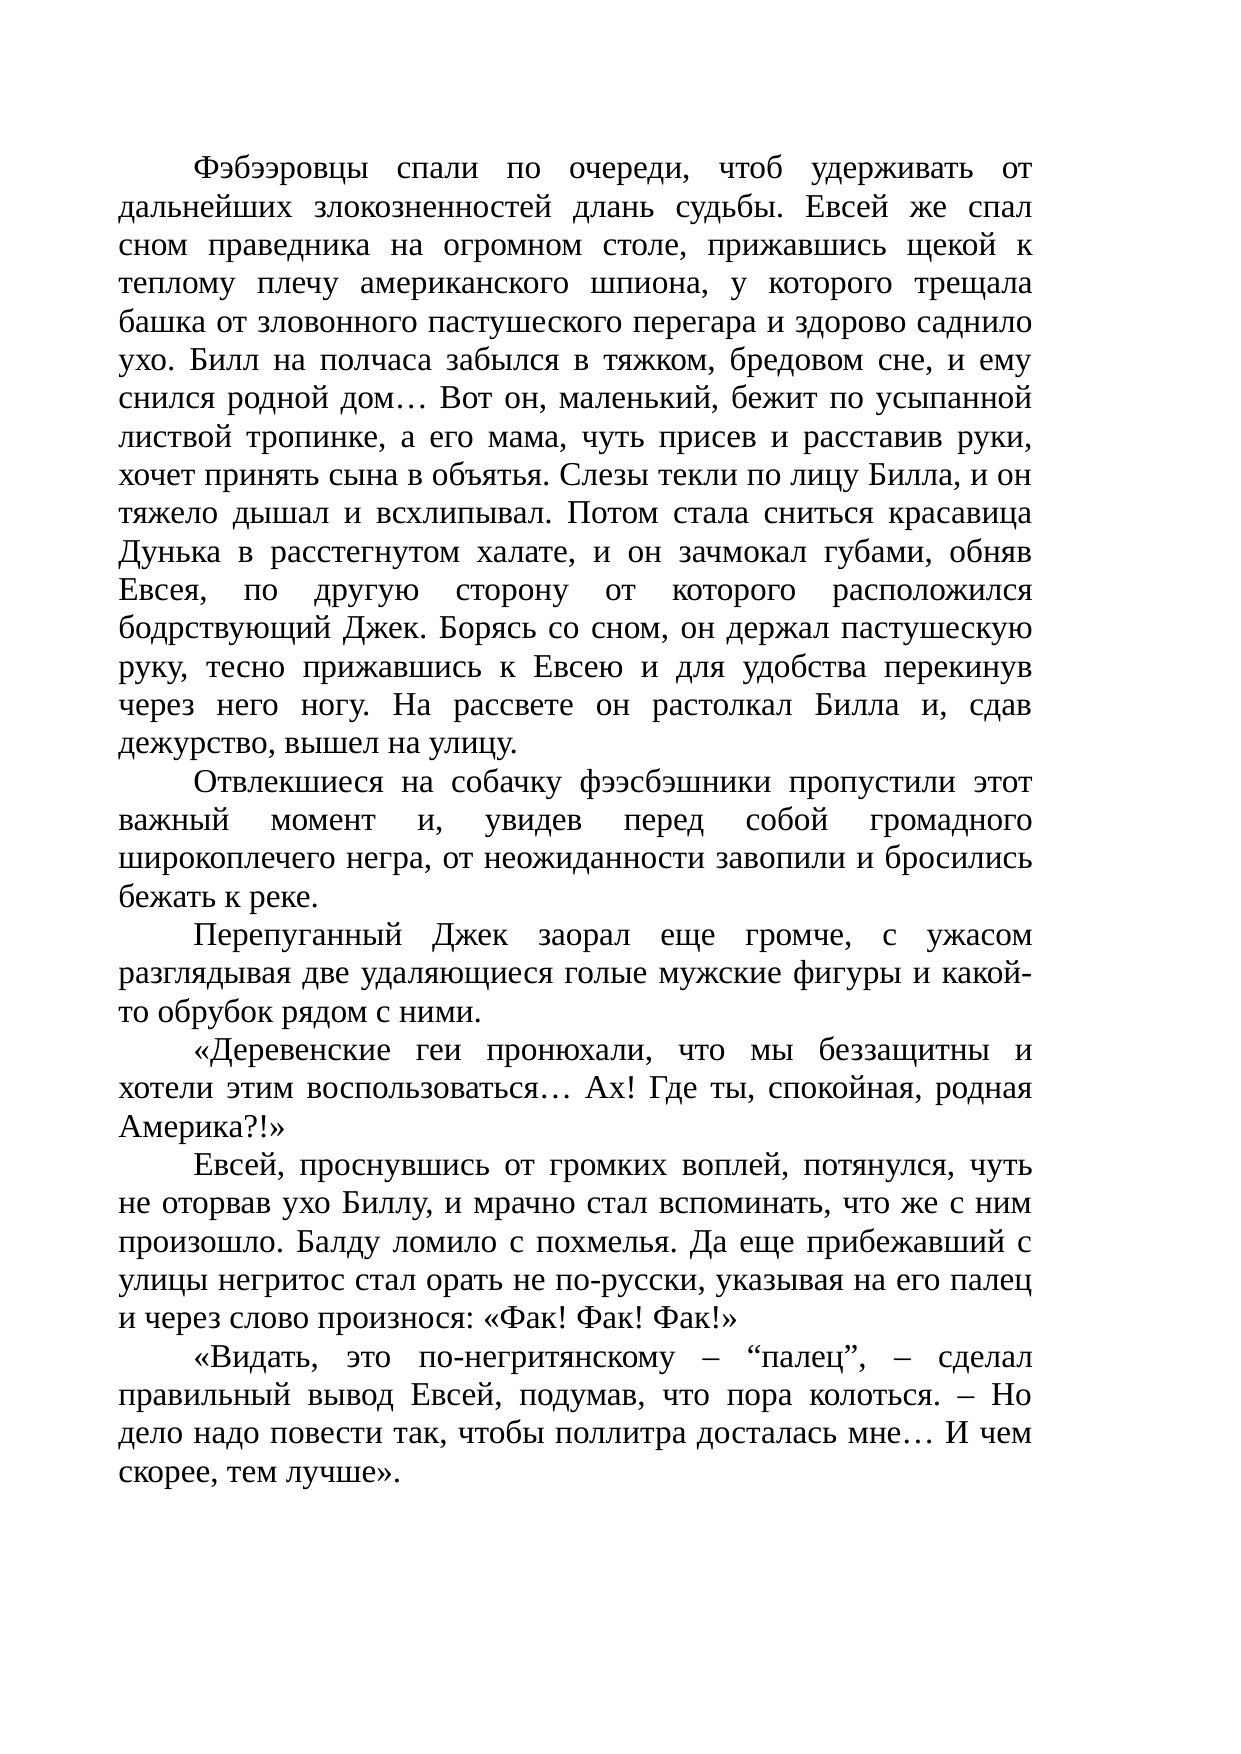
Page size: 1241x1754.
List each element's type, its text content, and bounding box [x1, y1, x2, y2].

subtitle Отвлекшиеся на собачку фээсбэшники пропустили этот важный момент и, увидев перед собой громадного широкоплечего негра, от неожиданности завопили и бросились бежать к реке. [118, 761, 1033, 914]
subtitle Фэбээровцы спали по очереди, чтоб удерживать от дальнейших злокозненностей длань судьбы. Евсей же спал сном праведника на огромном столе, прижавшись щекой к теплому плечу американского шпиона, у которого трещала башка от зловонного пастушеского перегара и здорово саднило ухо. Билл на полчаса забылся в тяжком, бредовом сне, и ему снился родной дом… Вот он, маленький, бежит по усыпанной листвой тропинке, а его мама, чуть присев и расставив руки, хочет принять сына в объятья. Слезы текли по лицу Билла, и он тяжело дышал и всхлипывал. Потом стала сниться красавица Дунька в расстегнутом халате, и он зачмокал губами, обняв Евсея, по другую сторону от которого расположился бодрствующий Джек. Борясь со сном, он держал пастушескую руку, тесно прижавшись к Евсею и для удобства перекинув через него ногу. На рассвете он растолкал Билла и, сдав дежурство, вышел на улицу. [118, 148, 1033, 761]
subtitle «Видать, это по-негритянскому – “палец”, – сделал правильный вывод Евсей, подумав, что пора колоться. – Но дело надо повести так, чтобы поллитра досталась мне… И чем скорее, тем лучше». [118, 1336, 1033, 1489]
subtitle Евсей, проснувшись от громких воплей, потянулся, чуть не оторвав ухо Биллу, и мрачно стал вспоминать, что же с ним произошло. Балду ломило с похмелья. Да еще прибежавший с улицы негритос стал орать не по-русски, указывая на его палец и через слово произнося: «Фак! Фак! Фак!» [118, 1144, 1033, 1336]
subtitle «Деревенские геи пронюхали, что мы беззащитны и хотели этим воспользоваться… Ах! Где ты, спокойная, родная Америка?!» [118, 1029, 1033, 1144]
subtitle Перепуганный Джек заорал еще громче, с ужасом разглядывая две удаляющиеся голые мужские фигуры и какой-то обрубок рядом с ними. [118, 914, 1033, 1029]
